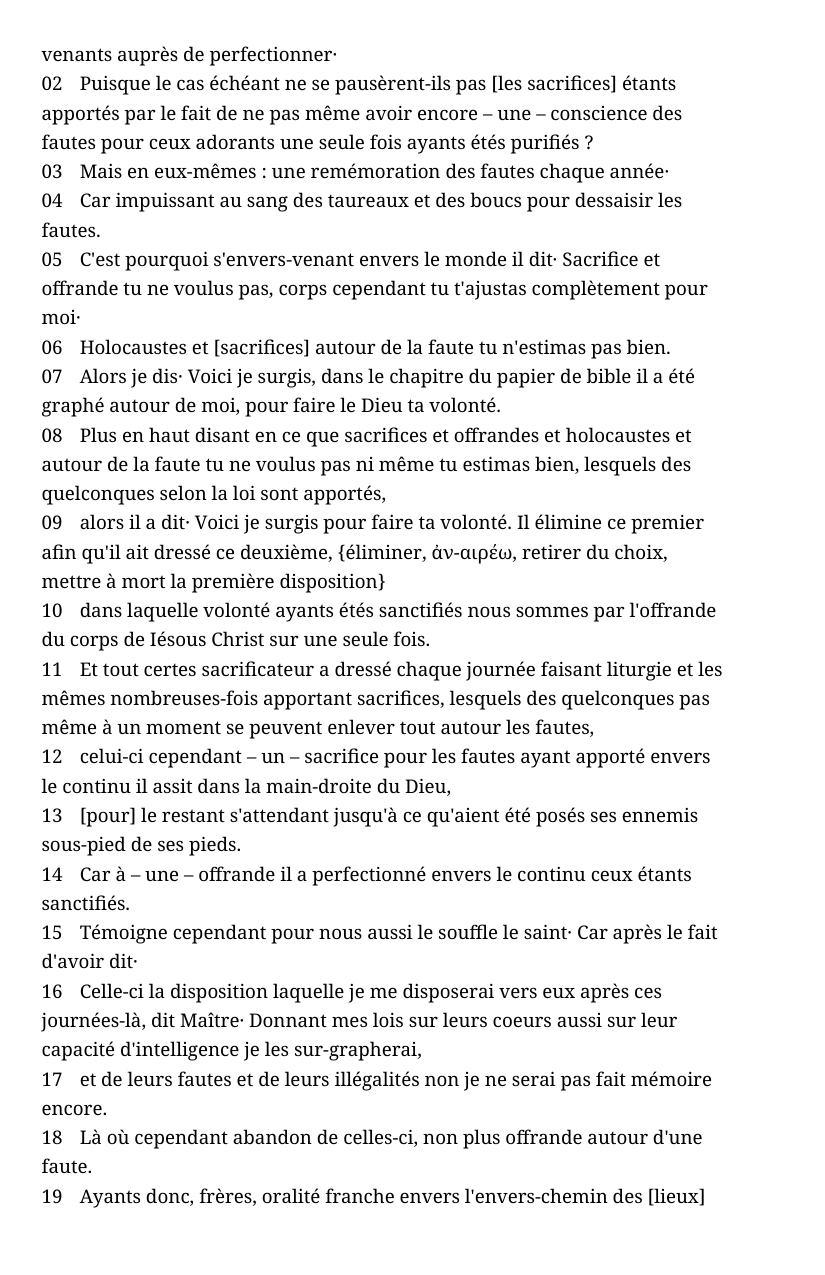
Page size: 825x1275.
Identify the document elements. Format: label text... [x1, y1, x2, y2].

text venants auprès de perfectionner· 02 Puisque le cas échéant ne se pausèrent-ils pas [les sacrifices] étants apportés par le fait de ne pas même avoir encore – une – conscience des fautes pour ceux adorants une seule fois ayants étés purifiés ? 03 Mais en eux-mêmes : une remémoration des fautes chaque année· 04 Car impuissant au sang des taureaux et des boucs pour dessaisir les fautes. 05 C'est pourquoi s'envers-venant envers le monde il dit· Sacrifice et offrande tu ne voulus pas, corps cependant tu t'ajustas complètement pour moi· 06 Holocaustes et [sacrifices] autour de la faute tu n'estimas pas bien. 07 Alors je dis· Voici je surgis, dans le chapitre du papier de bible il a été graphé autour de moi, pour faire le Dieu ta volonté. 08 Plus en haut disant en ce que sacrifices et offrandes et holocaustes et autour de la faute tu ne voulus pas ni même tu estimas bien, lesquels des quelconques selon la loi sont apportés, 09 alors il a dit· Voici je surgis pour faire ta volonté. Il élimine ce premier afin qu'il ait dressé ce deuxième, {éliminer, ἀν-αιρέω, retirer du choix, mettre à mort la première disposition} 10 dans laquelle volonté ayants étés sanctifiés nous sommes par l'offrande du corps de Iésous Christ sur une seule fois. 11 Et tout certes sacrificateur a dressé chaque journée faisant liturgie et les mêmes nombreuses-fois apportant sacrifices, lesquels des quelconques pas même à un moment se peuvent enlever tout autour les fautes, 12 celui-ci cependant – un – sacrifice pour les fautes ayant apporté envers le continu il assit dans la main-droite du Dieu, 13 [pour] le restant s'attendant jusqu'à ce qu'aient été posés ses ennemis sous-pied de ses pieds. 14 Car à – une – offrande il a perfectionné envers le continu ceux étants sanctifiés. 15 Témoigne cependant pour nous aussi le souffle le saint· Car après le fait d'avoir dit· 16 Celle-ci la disposition laquelle je me disposerai vers eux après ces journées-là, dit Maître· Donnant mes lois sur leurs coeurs aussi sur leur capacité d'intelligence je les sur-grapherai, 17 et de leurs fautes et de leurs illégalités non je ne serai pas fait mémoire encore. 18 Là où cependant abandon de celles-ci, non plus offrande autour d'une faute. 19 Ayants donc, frères, oralité franche envers l'envers-chemin des [lieux] [41, 41, 724, 1208]
